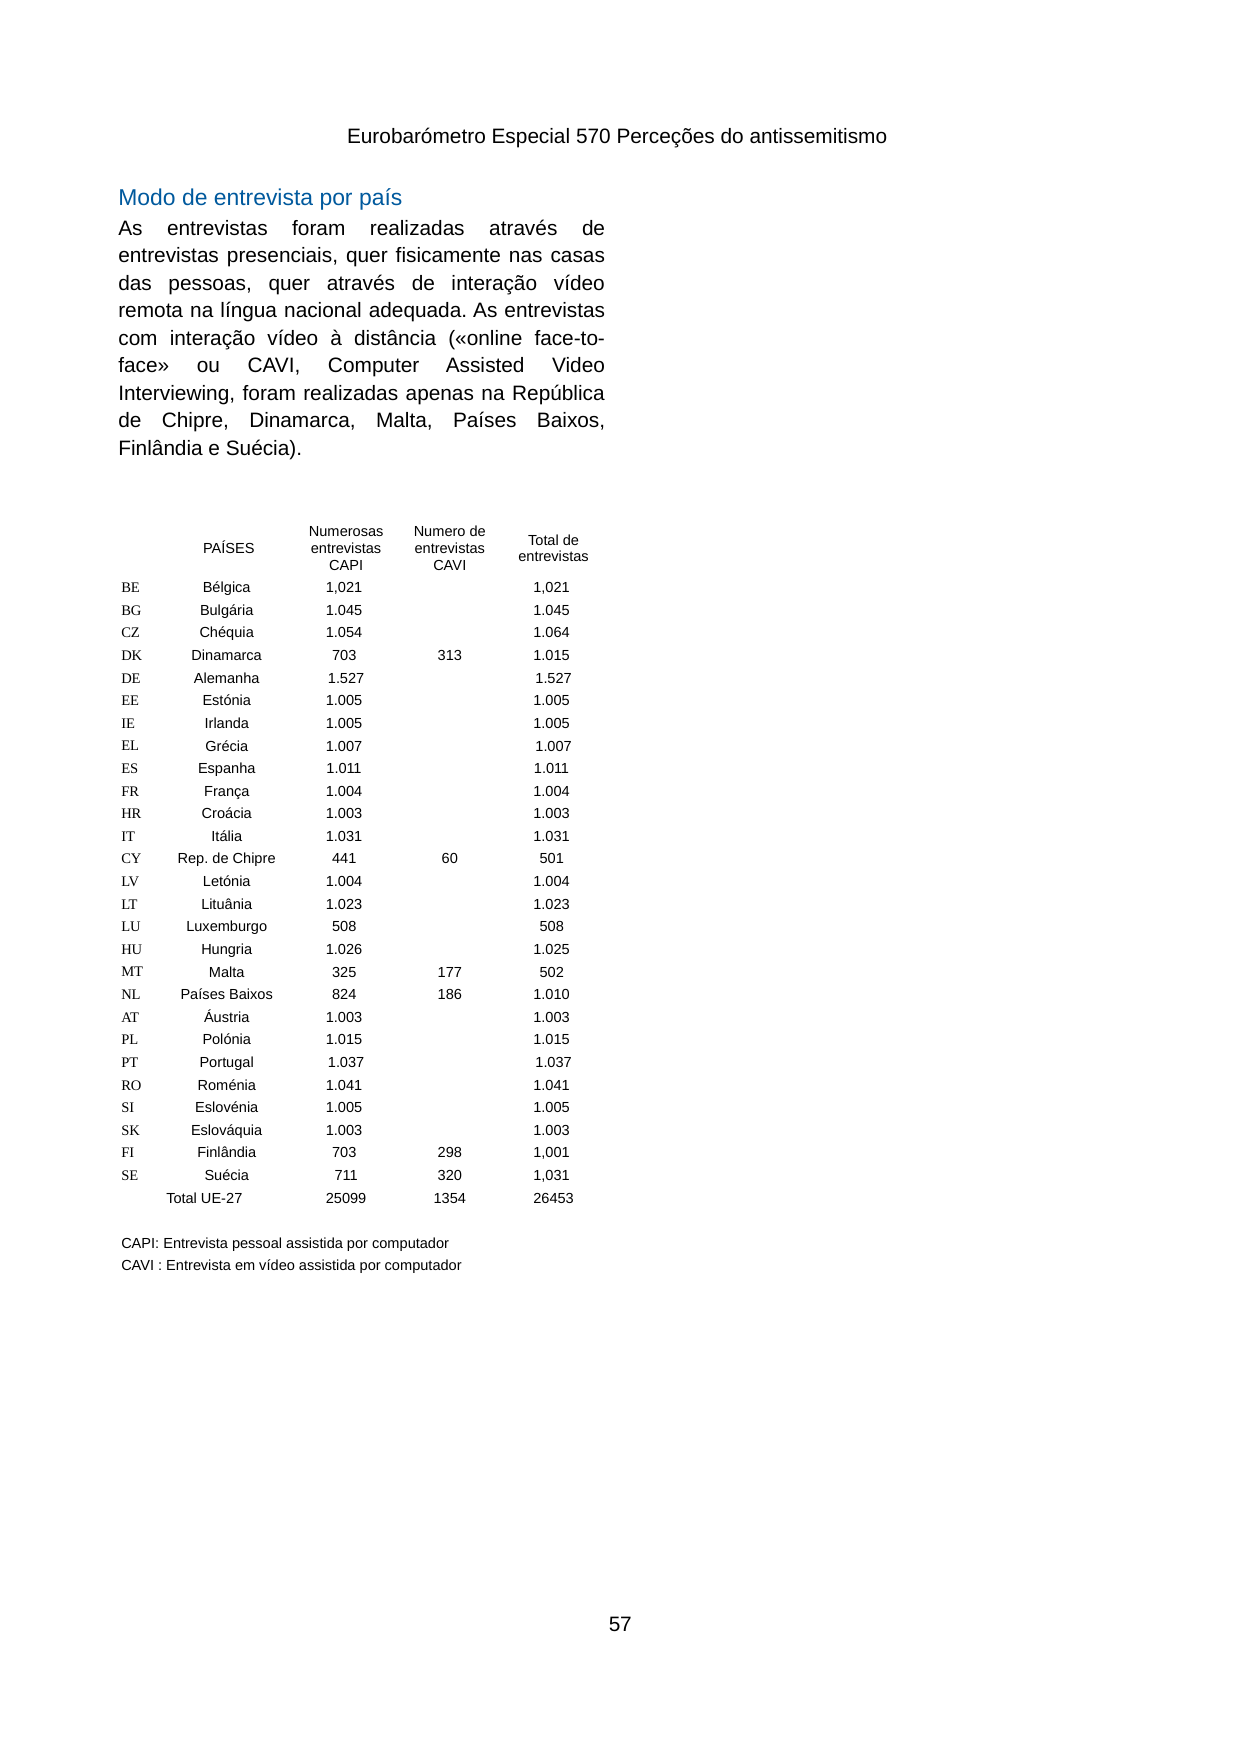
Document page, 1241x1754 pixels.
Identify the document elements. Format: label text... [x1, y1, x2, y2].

table_cell 1.004 [501, 870, 605, 892]
table_cell Malta [163, 960, 294, 983]
table_cell 1.041 [501, 1073, 605, 1096]
table_cell HU [118, 938, 163, 960]
table_cell 1,021 [294, 576, 398, 599]
table_cell 1.527 [501, 666, 605, 689]
table_cell [398, 870, 501, 892]
table_cell 1.015 [501, 644, 605, 666]
table_cell Total UE-27 [163, 1186, 294, 1209]
table_cell [398, 734, 501, 757]
table_cell BE [118, 576, 163, 599]
table_cell Roménia [163, 1073, 294, 1096]
table_cell [398, 689, 501, 712]
table_cell [398, 780, 501, 802]
table_cell Irlanda [163, 712, 294, 734]
table_cell [398, 1209, 501, 1232]
table_cell CZ [118, 621, 163, 644]
table_cell ES [118, 757, 163, 779]
table_cell 1.015 [294, 1028, 398, 1051]
table_cell [118, 1209, 163, 1232]
table_cell Eslovénia [163, 1096, 294, 1118]
table_header PAÍSES [163, 520, 294, 576]
table_cell 703 [294, 1141, 398, 1164]
table_cell Luxemburgo [163, 915, 294, 938]
table_cell Rep. de Chipre [163, 847, 294, 870]
table_cell 1.010 [501, 983, 605, 1006]
table_cell [398, 915, 501, 938]
table_cell 1.007 [501, 734, 605, 757]
table_cell [398, 1119, 501, 1141]
table_cell 320 [398, 1164, 501, 1186]
table_cell [501, 1209, 605, 1232]
table_cell RO [118, 1073, 163, 1096]
table_cell Estónia [163, 689, 294, 712]
table_cell CAPI: Entrevista pessoal assistida por computador [118, 1232, 605, 1254]
table_cell 1.054 [294, 621, 398, 644]
table_cell [398, 938, 501, 960]
table_cell 1.031 [294, 825, 398, 847]
table_header Total de entrevistas [501, 520, 605, 576]
table_cell EL [118, 734, 163, 757]
table_cell Espanha [163, 757, 294, 779]
table_header Numerosas entrevistas CAPI [294, 520, 398, 576]
table_cell 1.005 [294, 1096, 398, 1118]
table_cell Finlândia [163, 1141, 294, 1164]
table_cell SK [118, 1119, 163, 1141]
table_cell FR [118, 780, 163, 802]
table_cell 508 [501, 915, 605, 938]
table_cell 1.003 [501, 1006, 605, 1028]
table_cell [398, 893, 501, 915]
table_cell 508 [294, 915, 398, 938]
table_cell 1.026 [294, 938, 398, 960]
table_cell 186 [398, 983, 501, 1006]
table_cell 313 [398, 644, 501, 666]
table_cell [398, 576, 501, 599]
table_cell Países Baixos [163, 983, 294, 1006]
table_cell [398, 825, 501, 847]
table_cell [398, 1073, 501, 1096]
table_cell DE [118, 666, 163, 689]
table_cell 298 [398, 1141, 501, 1164]
table_cell SI [118, 1096, 163, 1118]
table_cell [398, 802, 501, 825]
table_cell 1.003 [501, 802, 605, 825]
table_cell Grécia [163, 734, 294, 757]
table_cell 1.527 [294, 666, 398, 689]
table_cell 1.005 [501, 1096, 605, 1118]
table_cell 711 [294, 1164, 398, 1186]
table_cell [294, 1209, 398, 1232]
table_cell 1.023 [501, 893, 605, 915]
table_cell NL [118, 983, 163, 1006]
table_header [118, 520, 163, 576]
table_cell EE [118, 689, 163, 712]
text As entrevistas foram realizadas através de entrevistas presenciais, quer fisicamente nas casas das pessoas, quer através de interação vídeo remota na língua nacional adequada. As entrevistas com interação vídeo à distância («online face-to-face» ou CAVI, Computer Assisted Video Interviewing, foram realizadas apenas na República de Chipre, Dinamarca, Malta, Países Baixos, Finlândia e Suécia). [118, 216, 605, 460]
table_cell MT [118, 960, 163, 983]
table_cell 1,021 [501, 576, 605, 599]
table_cell SE [118, 1164, 163, 1186]
table_cell 1.037 [501, 1051, 605, 1073]
table_cell [118, 1186, 163, 1209]
table_cell 1.064 [501, 621, 605, 644]
table_cell [398, 1028, 501, 1051]
table_cell 703 [294, 644, 398, 666]
table_cell 1.045 [294, 599, 398, 621]
table_cell FI [118, 1141, 163, 1164]
table_cell 177 [398, 960, 501, 983]
table_cell LT [118, 893, 163, 915]
table_cell [398, 1051, 501, 1073]
table_cell 1,001 [501, 1141, 605, 1164]
table_cell Alemanha [163, 666, 294, 689]
table_cell França [163, 780, 294, 802]
table_cell 1.041 [294, 1073, 398, 1096]
table_cell 26453 [501, 1186, 605, 1209]
table_cell Itália [163, 825, 294, 847]
table_cell 1.005 [501, 689, 605, 712]
table_cell Dinamarca [163, 644, 294, 666]
table_cell PT [118, 1051, 163, 1073]
table_cell 1.031 [501, 825, 605, 847]
table_cell [398, 757, 501, 779]
table_cell Letónia [163, 870, 294, 892]
table_cell Chéquia [163, 621, 294, 644]
table_cell [398, 599, 501, 621]
table_cell Lituânia [163, 893, 294, 915]
table_cell 1.004 [501, 780, 605, 802]
table_cell Portugal [163, 1051, 294, 1073]
table_cell 325 [294, 960, 398, 983]
table_cell 1.005 [294, 689, 398, 712]
table_cell Bélgica [163, 576, 294, 599]
table_cell [163, 1209, 294, 1232]
table_cell 1.007 [294, 734, 398, 757]
table_cell 1.003 [294, 802, 398, 825]
table_cell 1.004 [294, 780, 398, 802]
table_cell 1.015 [501, 1028, 605, 1051]
table_cell 824 [294, 983, 398, 1006]
table_cell 501 [501, 847, 605, 870]
table_cell 60 [398, 847, 501, 870]
table_cell 1.037 [294, 1051, 398, 1073]
table_cell Polónia [163, 1028, 294, 1051]
table_cell 1.011 [294, 757, 398, 779]
table_cell Eslováquia [163, 1119, 294, 1141]
table_cell 1.005 [294, 712, 398, 734]
table_cell 502 [501, 960, 605, 983]
table_cell 1.003 [501, 1119, 605, 1141]
table_cell AT [118, 1006, 163, 1028]
table_cell Croácia [163, 802, 294, 825]
table_cell Áustria [163, 1006, 294, 1028]
table_cell BG [118, 599, 163, 621]
table_header Numero de entrevistas CAVI [398, 520, 501, 576]
table_cell CY [118, 847, 163, 870]
table_cell 1.023 [294, 893, 398, 915]
table_cell 1.003 [294, 1119, 398, 1141]
table_cell [398, 1006, 501, 1028]
table_cell 1.025 [501, 938, 605, 960]
table_cell PL [118, 1028, 163, 1051]
table_cell 1354 [398, 1186, 501, 1209]
table_cell 1.005 [501, 712, 605, 734]
table_cell Suécia [163, 1164, 294, 1186]
table_cell Bulgária [163, 599, 294, 621]
table_cell [398, 666, 501, 689]
table_cell 1,031 [501, 1164, 605, 1186]
table_cell DK [118, 644, 163, 666]
table_cell 25099 [294, 1186, 398, 1209]
table_cell IT [118, 825, 163, 847]
table_cell LV [118, 870, 163, 892]
table_cell IE [118, 712, 163, 734]
table_cell HR [118, 802, 163, 825]
table_cell 1.011 [501, 757, 605, 779]
table_cell Hungria [163, 938, 294, 960]
table_cell 1.003 [294, 1006, 398, 1028]
text Modo de entrevista por país [118, 183, 605, 210]
table_cell 1.045 [501, 599, 605, 621]
table_cell 1.004 [294, 870, 398, 892]
table_cell [398, 712, 501, 734]
table_cell [398, 621, 501, 644]
table_cell LU [118, 915, 163, 938]
table_cell CAVI : Entrevista em vídeo assistida por computador [118, 1254, 605, 1277]
table_cell [398, 1096, 501, 1118]
table_cell 441 [294, 847, 398, 870]
